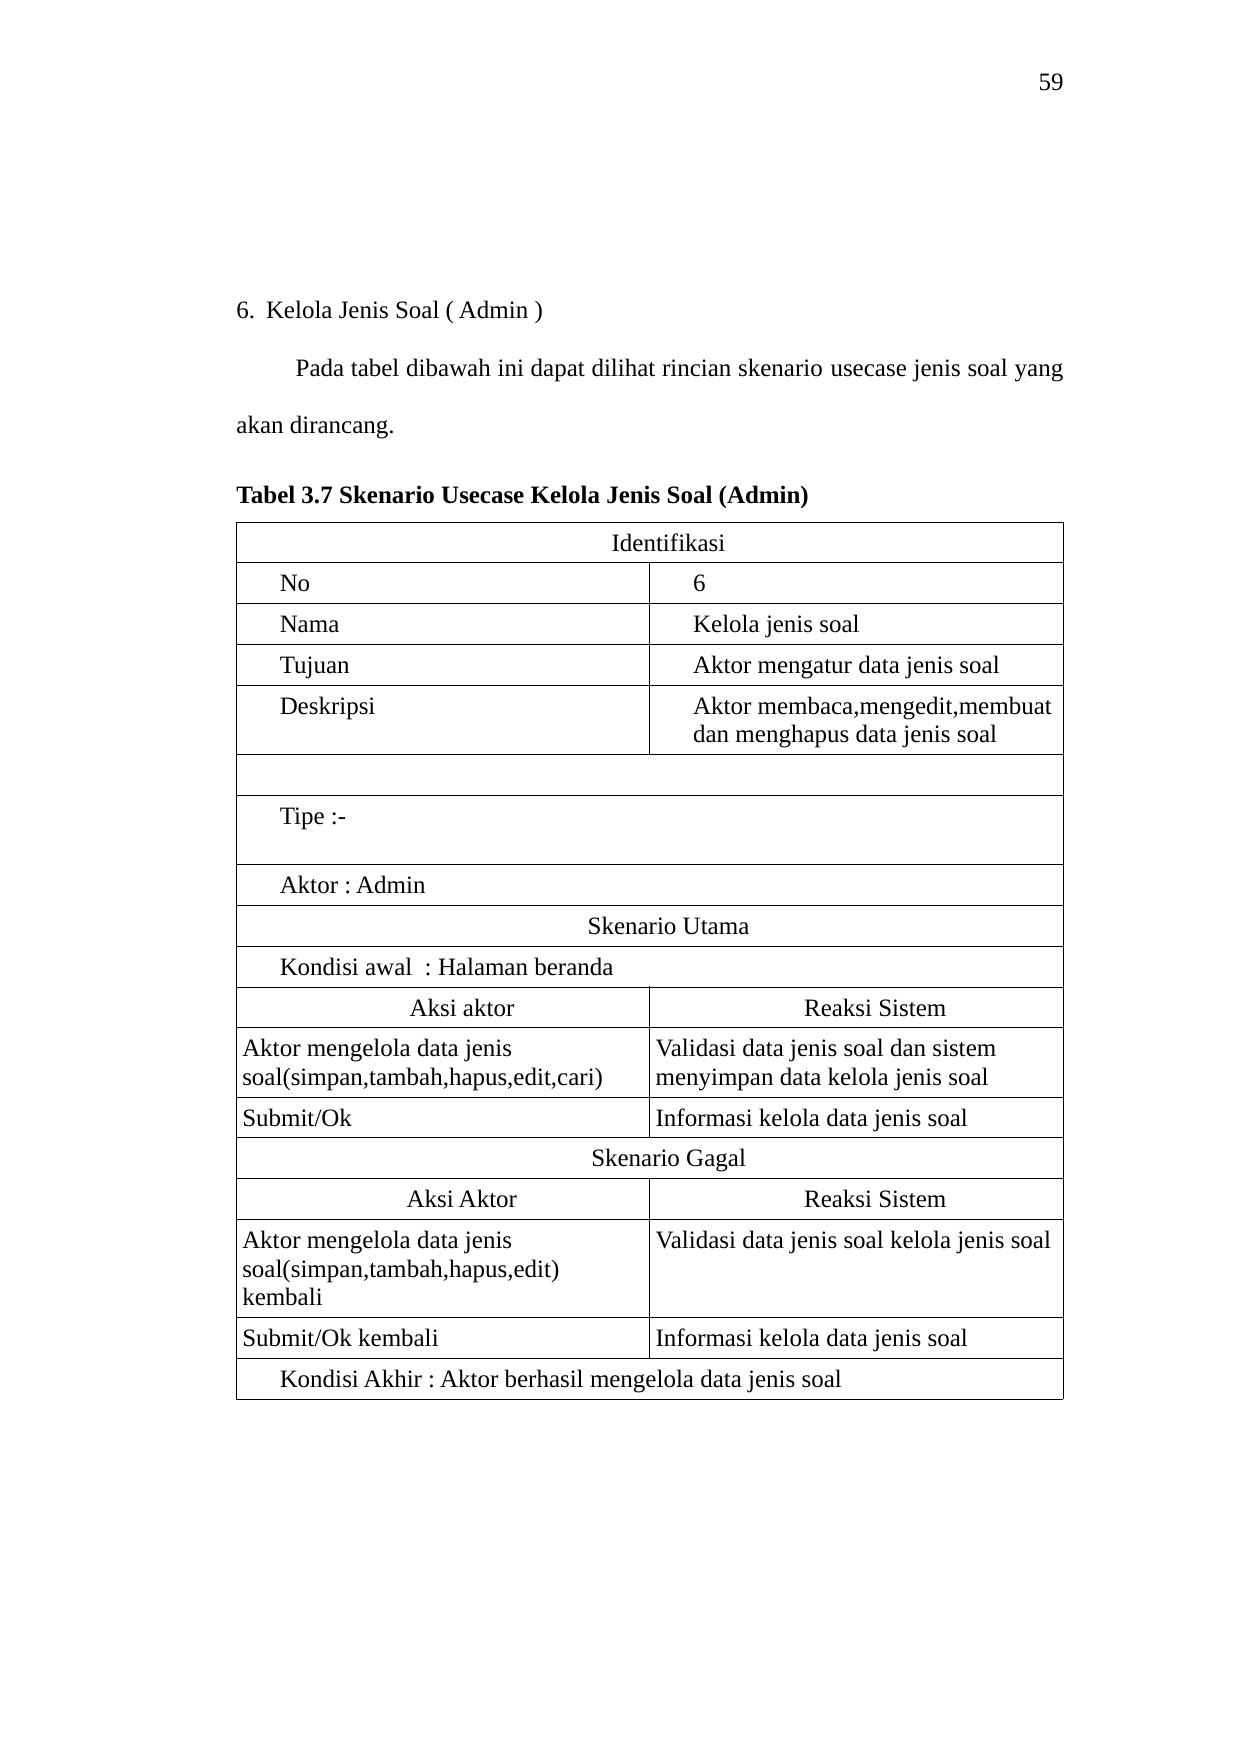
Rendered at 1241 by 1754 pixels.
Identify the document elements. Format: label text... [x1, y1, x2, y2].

table_cell Aksi Aktor [237, 1179, 649, 1219]
table_cell Validasi data jenis soal kelola jenis soal [650, 1220, 1063, 1317]
table_cell Deskripsi [237, 686, 649, 754]
table_cell Submit/Ok [237, 1098, 649, 1137]
table_cell Tujuan [237, 645, 649, 684]
table_cell Aktor mengelola data jenis soal(simpan,tambah,hapus,edit,cari) [237, 1028, 649, 1097]
table_cell 6 [650, 563, 1063, 603]
table_cell Aktor mengelola data jenis soal(simpan,tambah,hapus,edit) kembali [237, 1220, 649, 1317]
table_cell Reaksi Sistem [650, 988, 1063, 1027]
table_cell Kondisi Akhir : Aktor berhasil mengelola data jenis soal [237, 1359, 1063, 1398]
table_cell Reaksi Sistem [650, 1179, 1063, 1219]
table_cell Informasi kelola data jenis soal [650, 1318, 1063, 1358]
table_cell Aktor : Admin [237, 865, 1063, 905]
table_header Identifikasi [237, 523, 1063, 562]
table_cell Nama [237, 604, 649, 644]
table_cell Validasi data jenis soal dan sistem menyimpan data kelola jenis soal [650, 1028, 1063, 1097]
table_cell Kondisi awal : Halaman beranda [237, 947, 1063, 986]
table_cell Tipe :- [237, 796, 1063, 864]
table_cell Aksi aktor [237, 988, 649, 1027]
table_cell Skenario Gagal [237, 1138, 1063, 1178]
table_cell Skenario Utama [237, 906, 1063, 946]
table_cell Informasi kelola data jenis soal [650, 1098, 1063, 1137]
table_cell No [237, 563, 649, 603]
table_cell Kelola jenis soal [650, 604, 1063, 644]
text Tabel 3.7 Skenario Usecase Kelola Jenis Soal (Admin) [236, 480, 1063, 509]
table_cell Aktor membaca,mengedit,membuat dan menghapus data jenis soal [650, 686, 1063, 754]
table_cell Submit/Ok kembali [237, 1318, 649, 1358]
list Kelola Jenis Soal ( Admin ) [236, 295, 1063, 324]
table_cell Aktor mengatur data jenis soal [650, 645, 1063, 684]
table_cell [237, 755, 1063, 795]
text Pada tabel dibawah ini dapat dilihat rincian skenario usecase jenis soal yang akan dirancang. [236, 353, 1063, 439]
